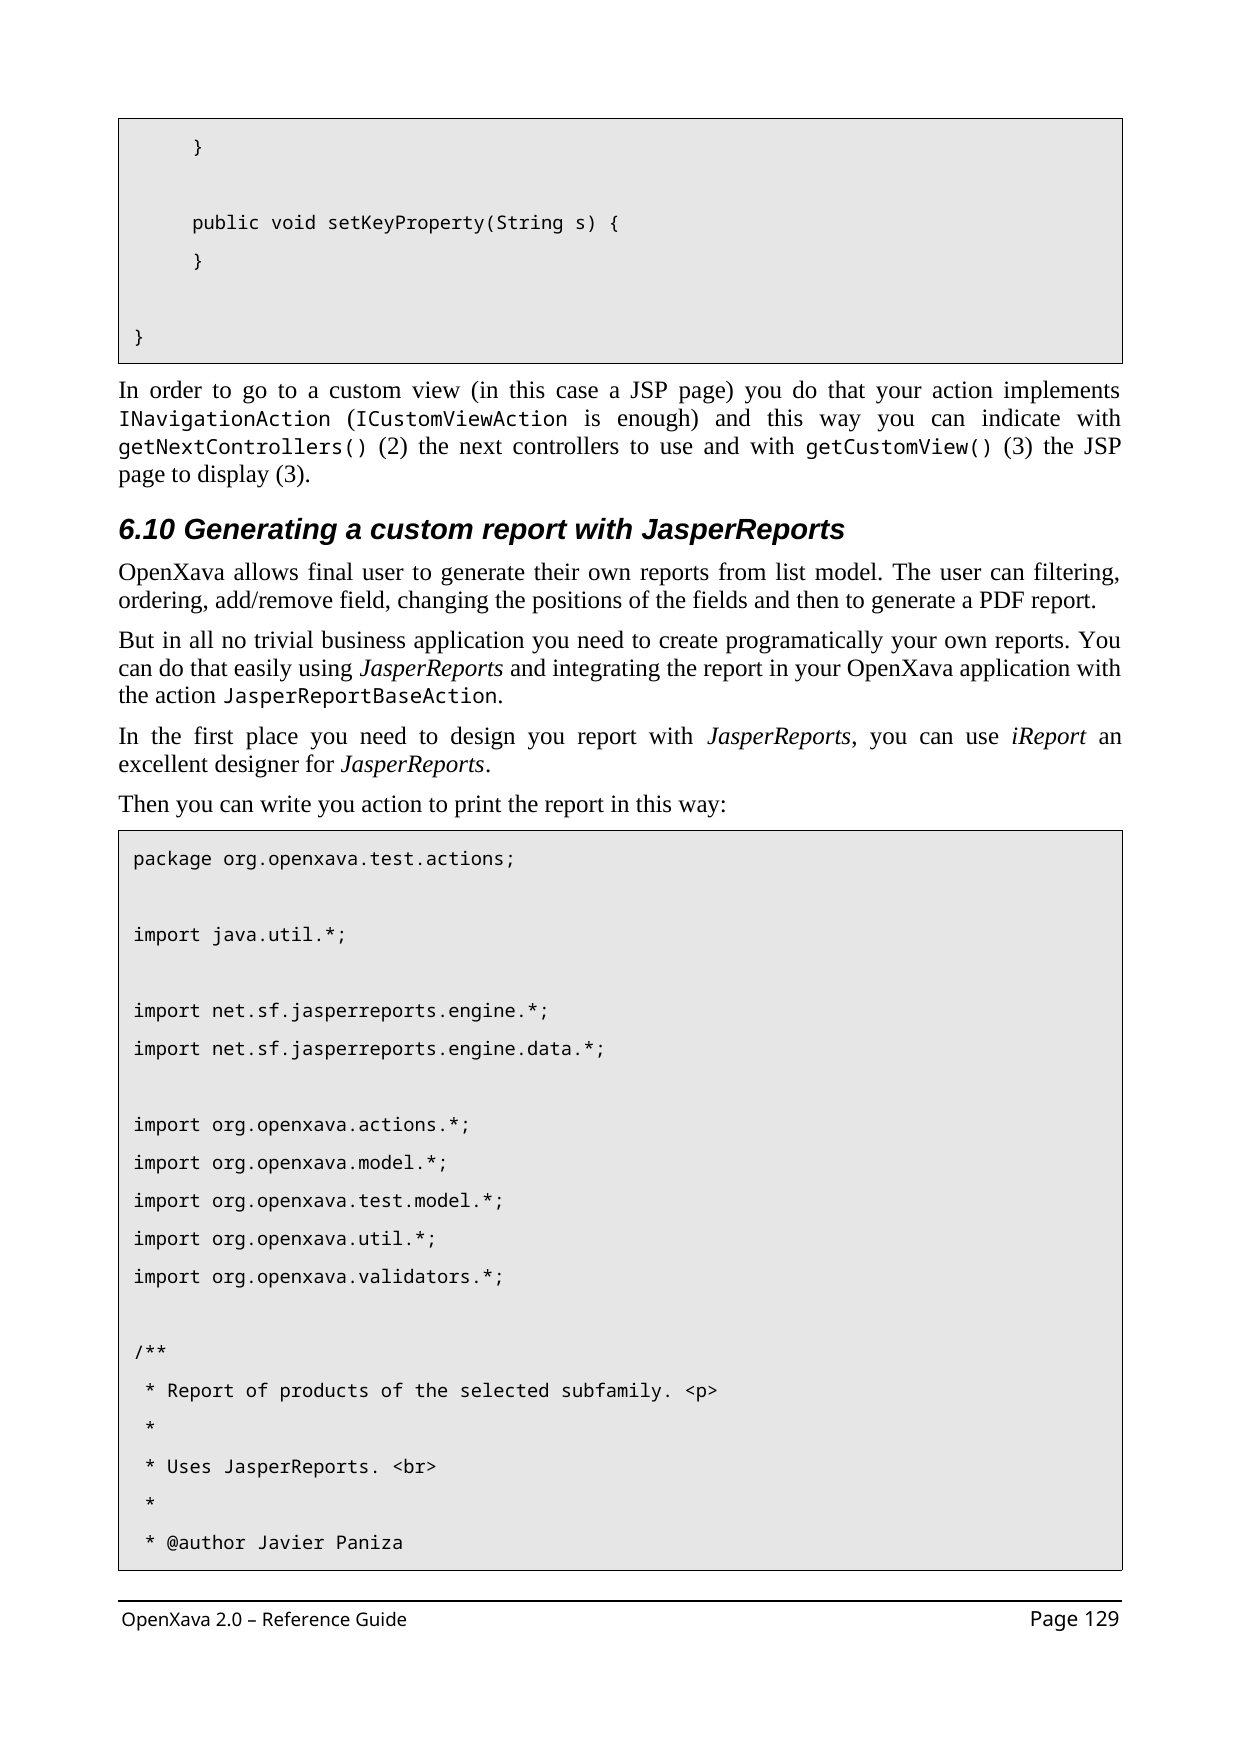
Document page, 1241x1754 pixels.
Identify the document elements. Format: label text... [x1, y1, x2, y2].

text * [119, 1477, 1122, 1515]
text package org.openxava.test.actions; [119, 831, 1122, 868]
text Then you can write you action to print the report in this way: [118, 790, 1122, 818]
text } [119, 308, 1122, 363]
text But in all no trivial business application you need to create programatically your own reports. You can do that easily using JasperReports and integrating the report in your OpenXava application with the action JasperReportBaseAction. [118, 626, 1122, 710]
text import org.openxava.util.*; [119, 1211, 1122, 1248]
text } [119, 232, 1122, 270]
text import net.sf.jasperreports.engine.data.*; [119, 1020, 1122, 1058]
subtitle Generating a custom report with JasperReports [118, 513, 1122, 546]
text import org.openxava.test.model.*; [119, 1172, 1122, 1211]
text import org.openxava.model.*; [119, 1134, 1122, 1172]
text * Report of products of the selected subfamily. <p> [119, 1363, 1122, 1401]
text OpenXava allows final user to generate their own reports from list model. The user can filtering, ordering, add/remove field, changing the positions of the fields and then to generate a PDF report. [118, 558, 1122, 613]
text public void setKeyProperty(String s) { [119, 194, 1122, 232]
text In order to go to a custom view (in this case a JSP page) you do that your action implements INavigationAction (ICustomViewAction is enough) and this way you can indicate with getNextControllers() (2) the next controllers to use and with getCustomView() (3) the JSP page to display (3). [118, 376, 1122, 488]
text } [119, 119, 1122, 156]
text import net.sf.jasperreports.engine.*; [119, 982, 1122, 1020]
text * @author Javier Paniza [119, 1515, 1122, 1570]
text /** [119, 1324, 1122, 1363]
text import java.util.*; [119, 906, 1122, 944]
text * Uses JasperReports. <br> [119, 1439, 1122, 1477]
text import org.openxava.actions.*; [119, 1096, 1122, 1134]
text * [119, 1401, 1122, 1439]
text import org.openxava.validators.*; [119, 1248, 1122, 1287]
text In the first place you need to design you report with JasperReports, you can use iReport an excellent designer for JasperReports. [118, 722, 1122, 778]
